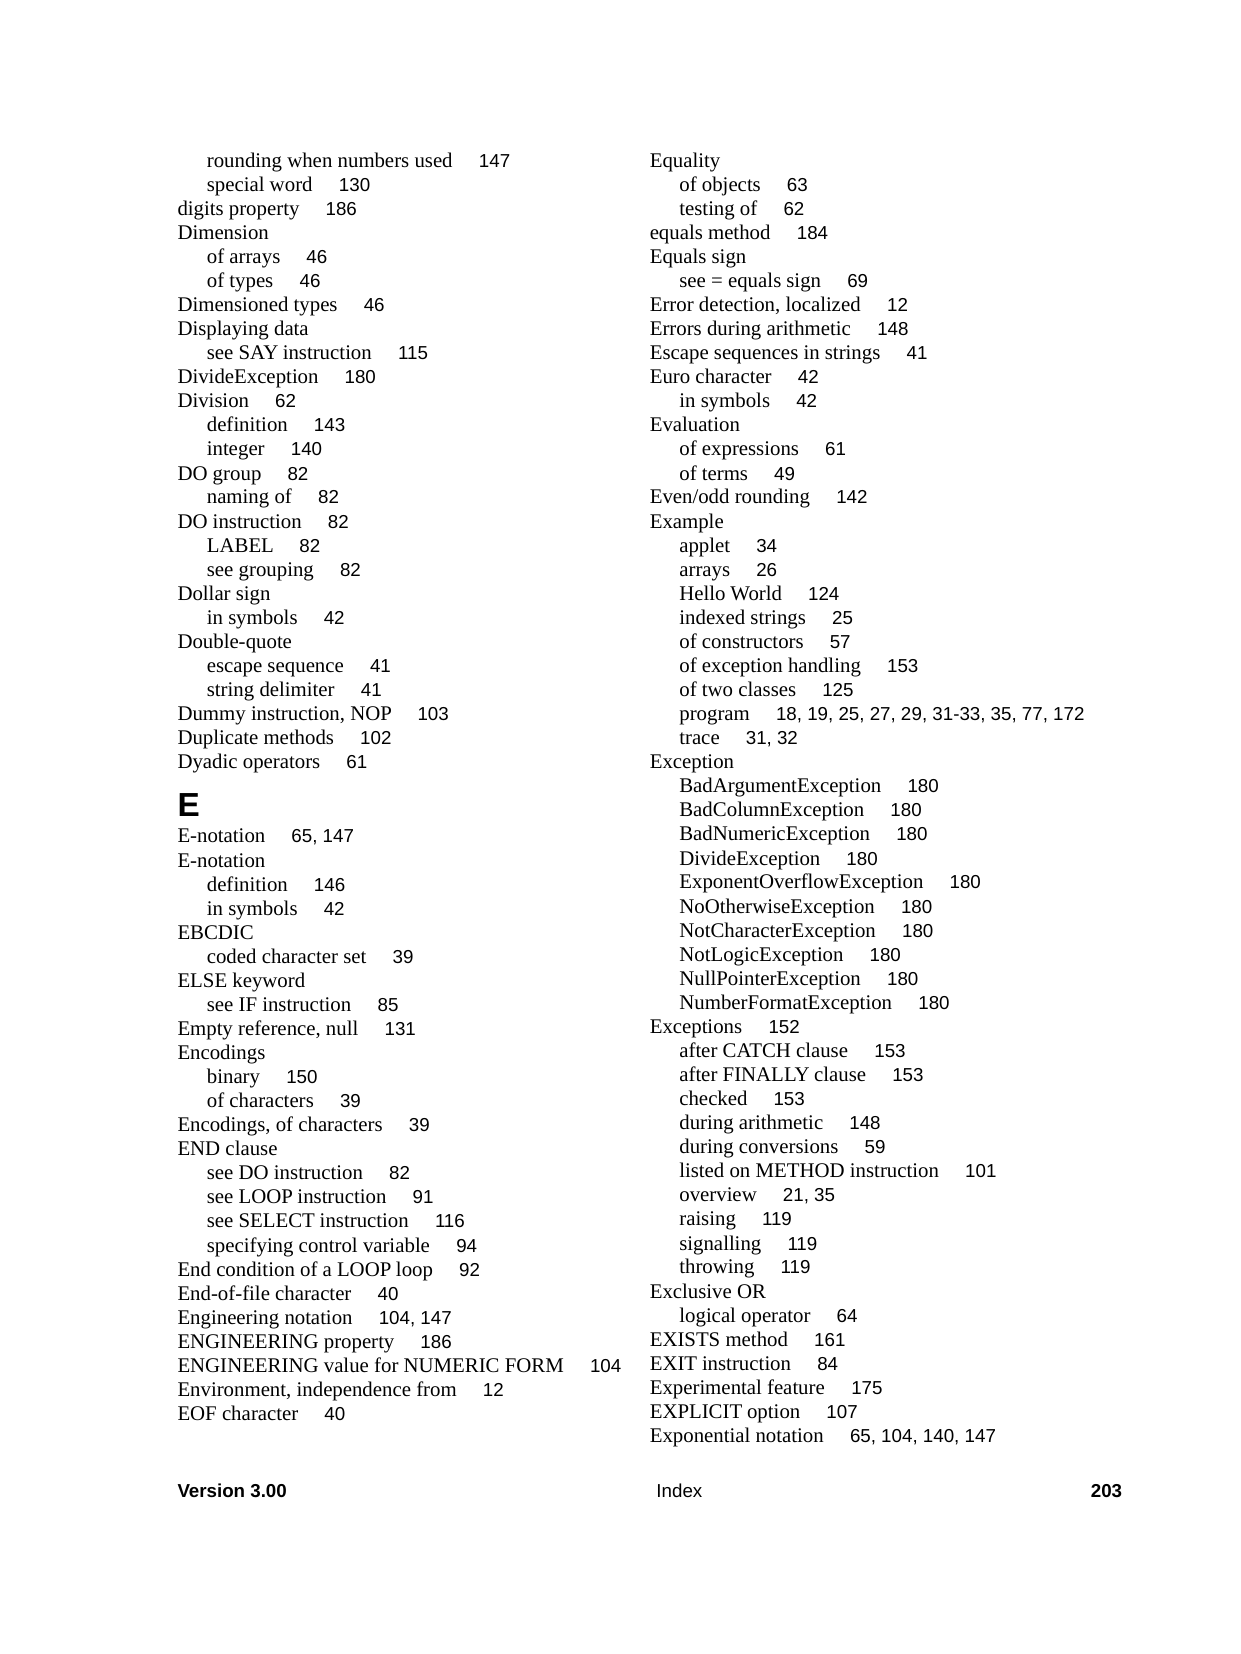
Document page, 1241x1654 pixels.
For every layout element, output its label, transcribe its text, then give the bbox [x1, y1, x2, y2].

text EOF character 40 [177, 1401, 649, 1425]
text see DO instruction 82 [207, 1160, 649, 1184]
text of exception handling 153 [679, 653, 1122, 677]
text throwing 119 [679, 1254, 1122, 1278]
text Equals sign [649, 244, 1122, 268]
text BadNumericException 180 [679, 821, 1122, 845]
text ELSE keyword [177, 968, 649, 992]
text specifying control variable 94 [207, 1232, 649, 1257]
text Duplicate methods 102 [177, 725, 649, 749]
text string delimiter 41 [207, 677, 649, 701]
text see = equals sign 69 [679, 268, 1122, 292]
text Example [649, 508, 1122, 533]
text NoOtherwiseException 180 [679, 893, 1122, 918]
text DO instruction 82 [177, 508, 649, 533]
text after FINALLY clause 153 [679, 1062, 1122, 1086]
text LABEL 82 [207, 533, 649, 557]
text ENGINEERING value for NUMERIC FORM 104 [177, 1353, 649, 1377]
text Exceptions 152 [649, 1014, 1122, 1038]
text Displaying data [177, 316, 649, 340]
text see grouping 82 [207, 557, 649, 581]
text testing of 62 [679, 196, 1122, 220]
text in symbols 42 [679, 388, 1122, 412]
text integer 140 [207, 436, 649, 460]
text of two classes 125 [679, 677, 1122, 701]
text equals method 184 [649, 220, 1122, 244]
text E-notation 65, 147 [177, 823, 649, 847]
text E-notation [177, 847, 649, 872]
text signalling 119 [679, 1230, 1122, 1254]
text special word 130 [207, 172, 649, 196]
text End condition of a LOOP loop 92 [177, 1257, 649, 1281]
text Evaluation [649, 412, 1122, 436]
text during arithmetic 148 [679, 1110, 1122, 1134]
text Dollar sign [177, 581, 649, 605]
text escape sequence 41 [207, 653, 649, 677]
text Experimental feature 175 [649, 1375, 1122, 1399]
text program 18, 19, 25, 27, 29, 31-33, 35, 77, 172 [679, 701, 1122, 725]
text Division 62 [177, 388, 649, 412]
text Exception [649, 749, 1122, 773]
text coded character set 39 [207, 944, 649, 968]
text Encodings [177, 1040, 649, 1064]
text Error detection, localized 12 [649, 292, 1122, 316]
text in symbols 42 [207, 605, 649, 629]
text overview 21, 35 [679, 1182, 1122, 1206]
text raising 119 [679, 1206, 1122, 1230]
text indexed strings 25 [679, 605, 1122, 629]
text Dummy instruction, NOP 103 [177, 701, 649, 725]
text Environment, independence from 12 [177, 1377, 649, 1401]
text see SAY instruction 115 [207, 340, 649, 364]
text rounding when numbers used 147 [207, 148, 649, 172]
text listed on METHOD instruction 101 [679, 1158, 1122, 1182]
text digits property 186 [177, 196, 649, 220]
text Exponential notation 65, 104, 140, 147 [649, 1423, 1122, 1447]
text EXPLICIT option 107 [649, 1399, 1122, 1423]
text NullPointerException 180 [679, 966, 1122, 990]
text BadColumnException 180 [679, 797, 1122, 821]
text see IF instruction 85 [207, 992, 649, 1016]
text Dimensioned types 46 [177, 292, 649, 316]
text definition 146 [207, 872, 649, 896]
text applet 34 [679, 533, 1122, 557]
text Empty reference, null 131 [177, 1016, 649, 1040]
text logical operator 64 [679, 1303, 1122, 1327]
text see LOOP instruction 91 [207, 1184, 649, 1208]
text EXIT instruction 84 [649, 1351, 1122, 1375]
text End-of-file character 40 [177, 1281, 649, 1305]
text of types 46 [207, 268, 649, 292]
text Hello World 124 [679, 581, 1122, 605]
text arrays 26 [679, 557, 1122, 581]
text checked 153 [679, 1086, 1122, 1110]
text Encodings, of characters 39 [177, 1112, 649, 1136]
text NumberFormatException 180 [679, 990, 1122, 1014]
text trace 31, 32 [679, 725, 1122, 749]
text Engineering notation 104, 147 [177, 1305, 649, 1329]
text Euro character 42 [649, 364, 1122, 388]
text Even/odd rounding 142 [649, 484, 1122, 508]
text NotLogicException 180 [679, 942, 1122, 966]
text Dimension [177, 220, 649, 244]
text of terms 49 [679, 460, 1122, 484]
text of expressions 61 [679, 436, 1122, 460]
text BadArgumentException 180 [679, 773, 1122, 797]
text EBCDIC [177, 920, 649, 944]
text of objects 63 [679, 172, 1122, 196]
text Double-quote [177, 629, 649, 653]
text during conversions 59 [679, 1134, 1122, 1158]
text Dyadic operators 61 [177, 749, 649, 773]
text of arrays 46 [207, 244, 649, 268]
text ENGINEERING property 186 [177, 1329, 649, 1353]
text Errors during arithmetic 148 [649, 316, 1122, 340]
text in symbols 42 [207, 896, 649, 920]
text Equality [649, 148, 1122, 172]
text END clause [177, 1136, 649, 1160]
text Escape sequences in strings 41 [649, 340, 1122, 364]
text E [177, 785, 649, 823]
text ExponentOverflowException 180 [679, 869, 1122, 893]
text binary 150 [207, 1064, 649, 1088]
text after CATCH clause 153 [679, 1038, 1122, 1062]
text DivideException 180 [679, 845, 1122, 869]
text of constructors 57 [679, 629, 1122, 653]
text definition 143 [207, 412, 649, 436]
text of characters 39 [207, 1088, 649, 1112]
text EXISTS method 161 [649, 1327, 1122, 1351]
text Exclusive OR [649, 1278, 1122, 1303]
text NotCharacterException 180 [679, 918, 1122, 942]
text naming of 82 [207, 484, 649, 508]
text DivideException 180 [177, 364, 649, 388]
text see SELECT instruction 116 [207, 1208, 649, 1232]
text DO group 82 [177, 460, 649, 484]
